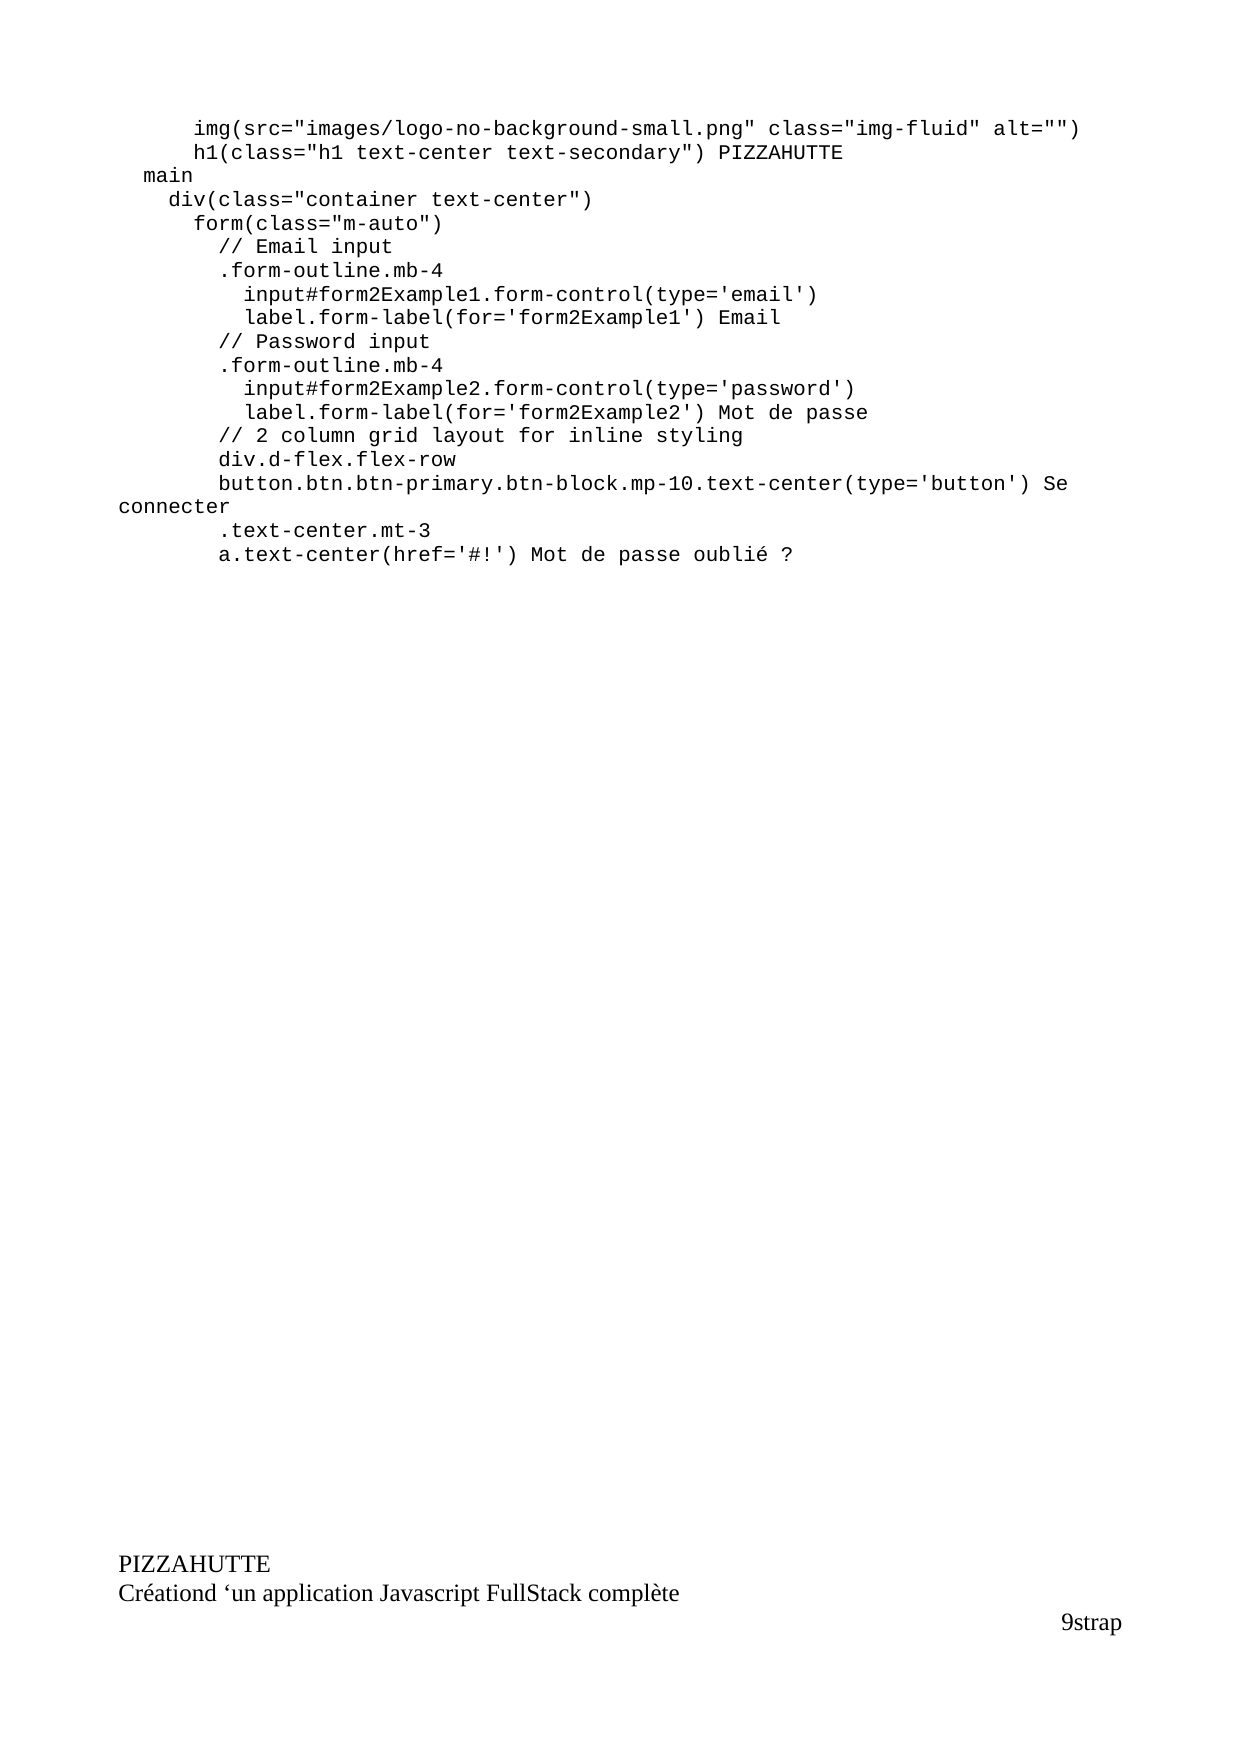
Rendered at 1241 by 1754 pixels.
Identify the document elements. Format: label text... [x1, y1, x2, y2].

text label.form-label(for='form2Example1') Email [118, 307, 1122, 331]
text // 2 column grid layout for inline styling [118, 426, 1122, 449]
text .text-center.mt-3 [118, 520, 1122, 544]
text div.d-flex.flex-row [118, 449, 1122, 473]
text main [118, 165, 1122, 189]
text a.text-center(href='#!') Mot de passe oublié ? [118, 544, 1122, 567]
text // Password input [118, 331, 1122, 354]
text img(src="images/logo-no-background-small.png" class="img-fluid" alt="") [118, 118, 1122, 142]
text input#form2Example2.form-control(type='password') [118, 378, 1122, 402]
text form(class="m-auto") [118, 213, 1122, 236]
text // Email input [118, 236, 1122, 260]
text input#form2Example1.form-control(type='email') [118, 284, 1122, 307]
text button.btn.btn-primary.btn-block.mp-10.text-center(type='button') Se connecter [118, 473, 1122, 520]
text label.form-label(for='form2Example2') Mot de passe [118, 402, 1122, 426]
text .form-outline.mb-4 [118, 260, 1122, 284]
text div(class="container text-center") [118, 189, 1122, 213]
text .form-outline.mb-4 [118, 354, 1122, 378]
text h1(class="h1 text-center text-secondary") PIZZAHUTTE [118, 142, 1122, 165]
